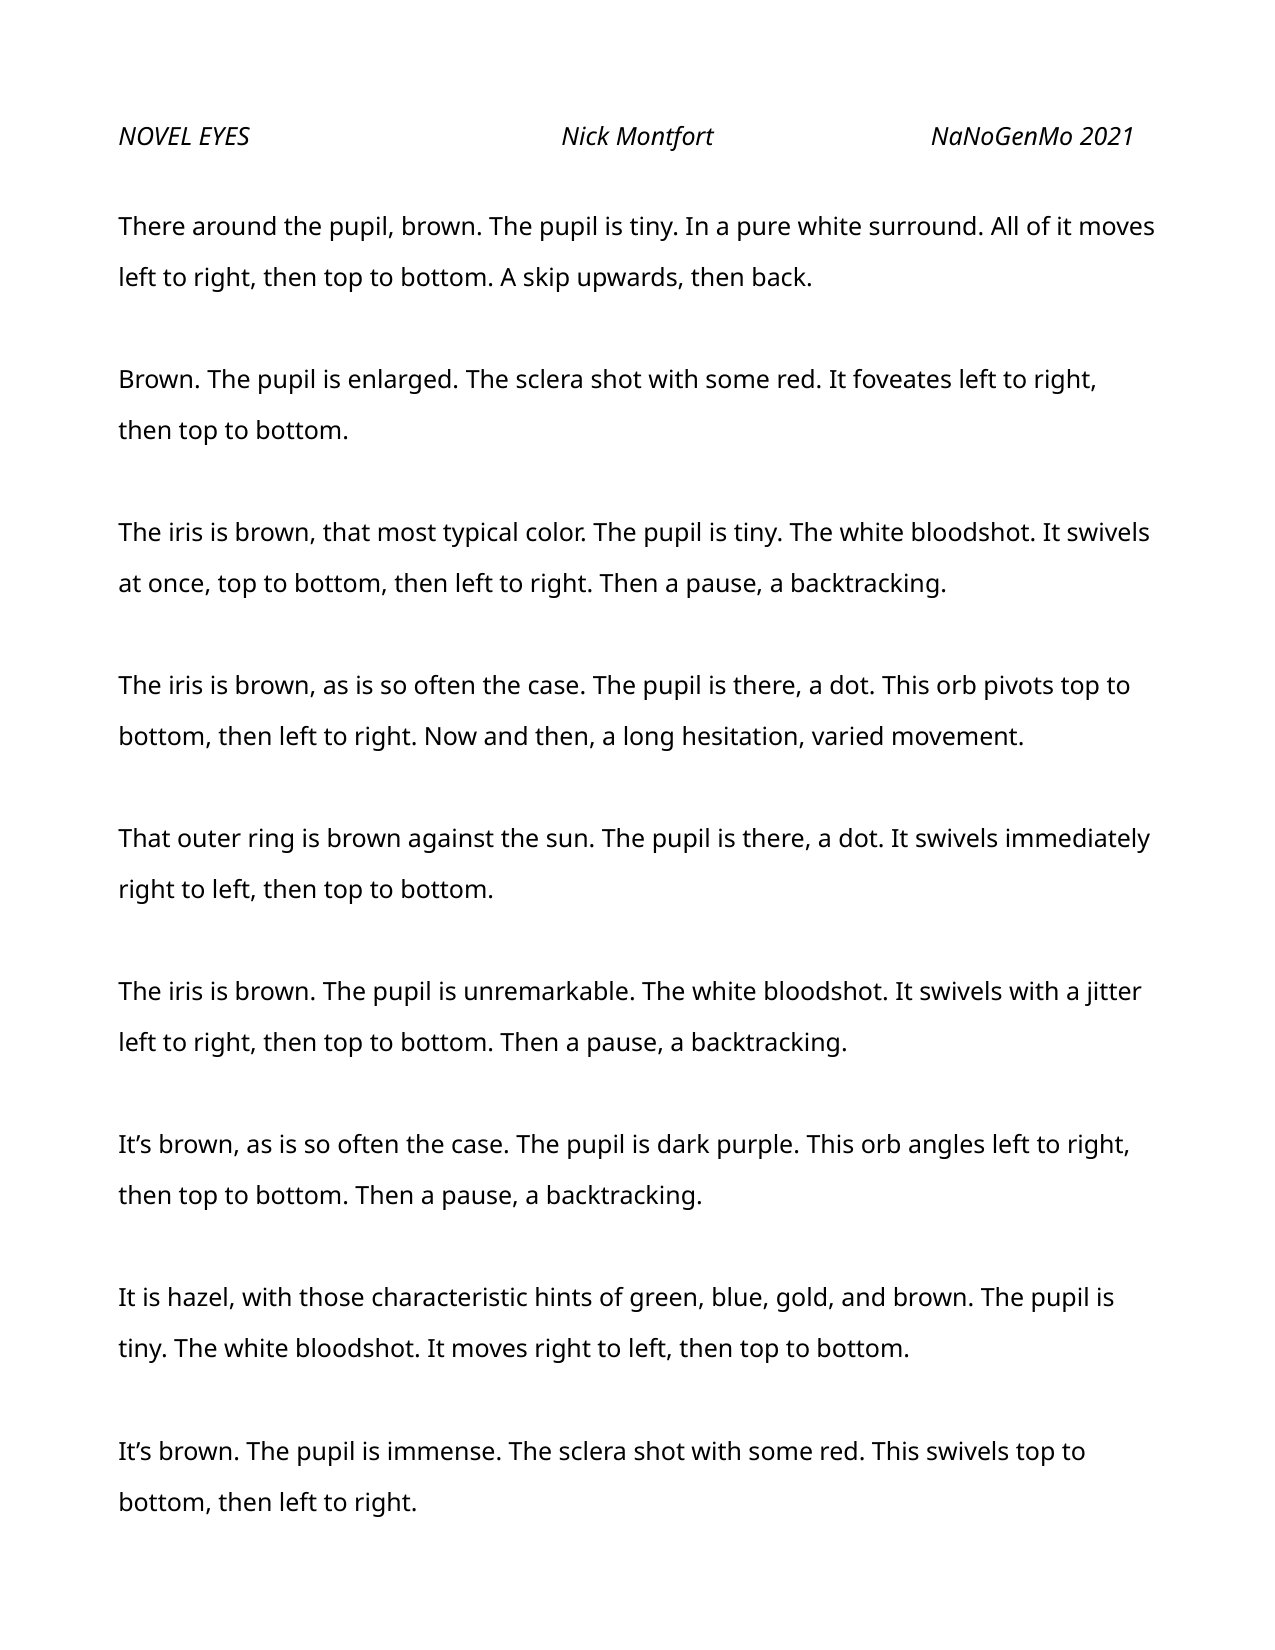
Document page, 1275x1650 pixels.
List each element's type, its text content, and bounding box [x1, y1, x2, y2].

text The iris is brown. The pupil is unremarkable. The white bloodshot. It swivels with a jitter left to right, then top to bottom. Then a pause, a backtracking. [118, 974, 1157, 1059]
text Brown. The pupil is enlarged. The sclera shot with some red. It foveates left to right, then top to bottom. [118, 361, 1157, 446]
text It’s brown. The pupil is immense. The sclera shot with some red. This swivels top to bottom, then left to right. [118, 1433, 1157, 1518]
text There around the pupil, brown. The pupil is tiny. In a pure white surround. All of it moves left to right, then top to bottom. A skip upwards, then back. [118, 208, 1157, 293]
text The iris is brown, that most typical color. The pupil is tiny. The white bloodshot. It swivels at once, top to bottom, then left to right. Then a pause, a backtracking. [118, 514, 1157, 599]
text The iris is brown, as is so often the case. The pupil is there, a dot. This orb pivots top to bottom, then left to right. Now and then, a long hesitation, varied movement. [118, 667, 1157, 753]
text That outer ring is brown against the sun. The pupil is there, a dot. It swivels immediately right to left, then top to bottom. [118, 821, 1157, 906]
text It is hazel, with those characteristic hints of green, blue, gold, and brown. The pupil is tiny. The white bloodshot. It moves right to left, then top to bottom. [118, 1280, 1157, 1365]
text It’s brown, as is so often the case. The pupil is dark purple. This orb angles left to right, then top to bottom. Then a pause, a backtracking. [118, 1127, 1157, 1212]
